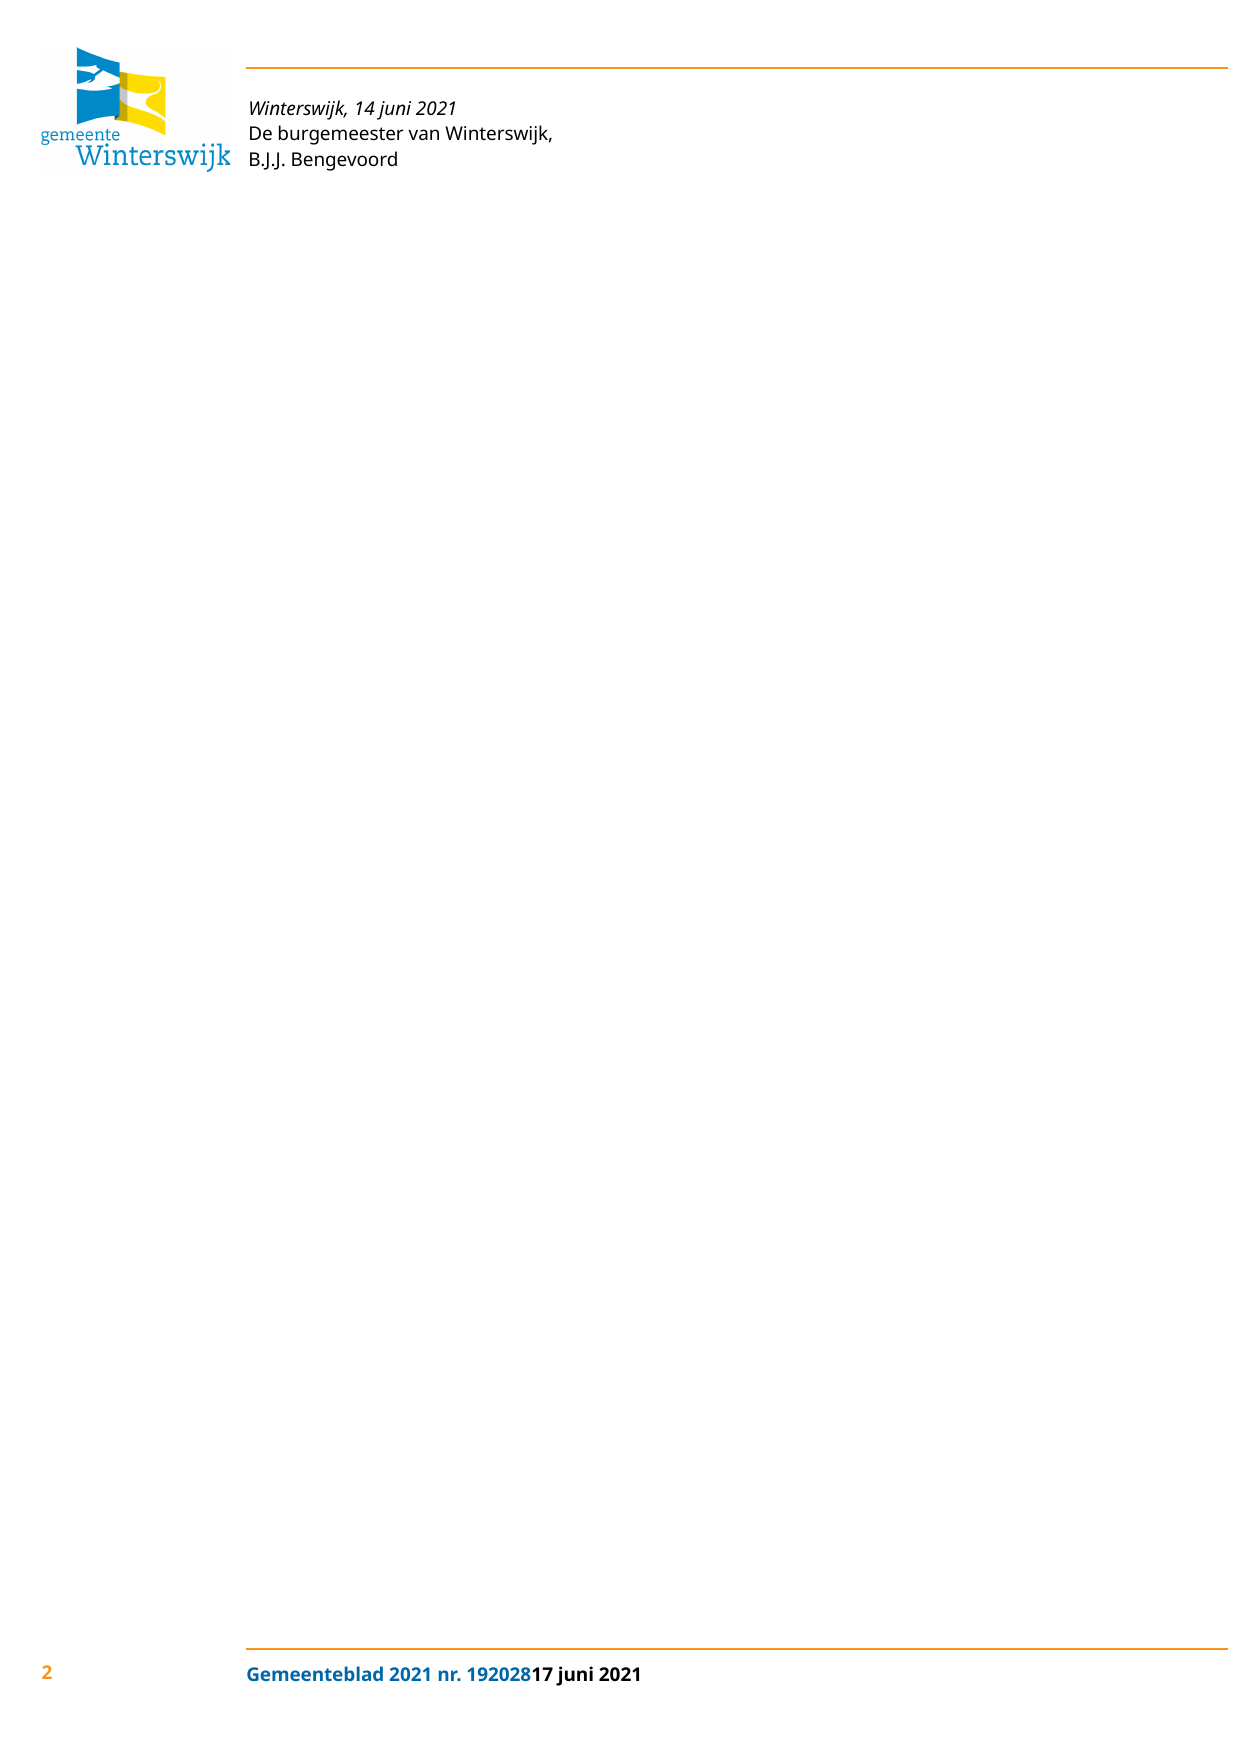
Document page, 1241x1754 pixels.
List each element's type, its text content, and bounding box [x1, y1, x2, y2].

text De burgemeester van Winterswijk, [248, 121, 1152, 146]
picture [41, 47, 231, 172]
picture [225, 153, 231, 162]
text Winterswijk, 14 juni 2021 [248, 95, 1152, 121]
text B.J.J. Bengevoord [248, 146, 1152, 172]
